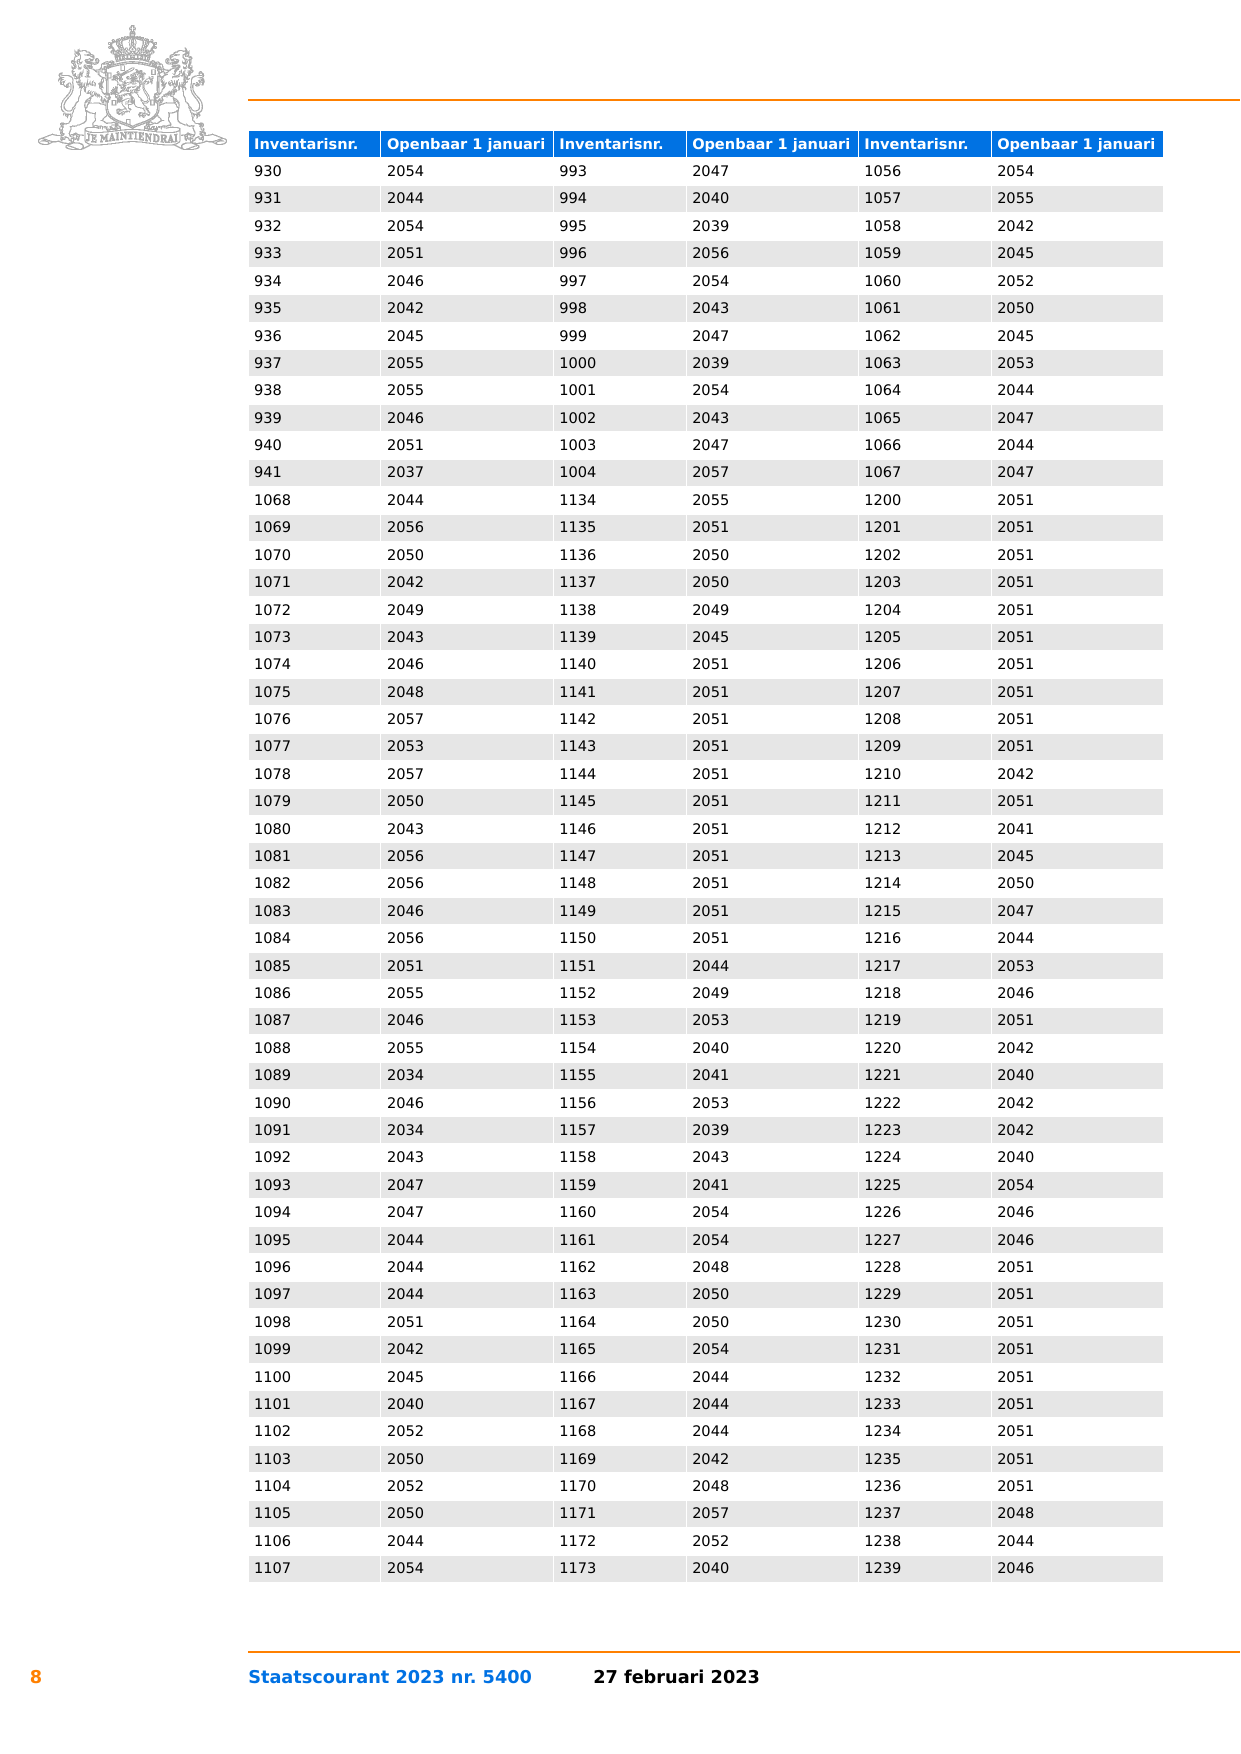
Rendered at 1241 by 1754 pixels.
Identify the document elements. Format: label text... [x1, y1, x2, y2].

table_cell 1069 [249, 515, 380, 541]
table_cell 939 [249, 405, 380, 431]
table_cell 2052 [381, 1473, 553, 1500]
table_cell 2044 [381, 1254, 553, 1281]
table_cell 1201 [859, 515, 991, 541]
table_cell 2050 [992, 871, 1163, 897]
table_cell 2057 [687, 460, 858, 486]
table_cell 1238 [859, 1528, 991, 1554]
table_cell 2044 [687, 1419, 858, 1445]
table_cell 1001 [554, 378, 686, 404]
table_cell 1138 [554, 597, 686, 623]
table_cell 2048 [992, 1501, 1163, 1527]
table_cell 2054 [381, 158, 553, 185]
table_cell 1094 [249, 1199, 380, 1226]
table_cell 2049 [687, 980, 858, 1007]
table_header Openbaar 1 januari [687, 131, 858, 157]
table_cell 2044 [992, 925, 1163, 952]
table_cell 1088 [249, 1035, 380, 1061]
table_cell 2054 [992, 158, 1163, 185]
table_cell 2051 [992, 679, 1163, 705]
table_cell 1146 [554, 816, 686, 842]
table_cell 1164 [554, 1309, 686, 1335]
table_cell 1079 [249, 789, 380, 815]
table_cell 2051 [992, 1473, 1163, 1500]
table_cell 1093 [249, 1172, 380, 1198]
table_cell 1143 [554, 734, 686, 760]
table_cell 1061 [859, 295, 991, 322]
table_cell 1144 [554, 761, 686, 787]
table_cell 2045 [992, 241, 1163, 267]
table_cell 2043 [687, 295, 858, 322]
table_cell 2051 [992, 569, 1163, 596]
table_header Inventarisnr. [249, 131, 380, 157]
table_header Inventarisnr. [554, 131, 686, 157]
table_cell 2046 [992, 1556, 1163, 1582]
table_cell 2054 [992, 1172, 1163, 1198]
table_cell 1170 [554, 1473, 686, 1500]
table_cell 2045 [992, 323, 1163, 349]
table_cell 2051 [992, 1254, 1163, 1281]
table_cell 1235 [859, 1446, 991, 1472]
table_cell 1224 [859, 1145, 991, 1171]
table_cell 1154 [554, 1035, 686, 1061]
table_cell 1217 [859, 953, 991, 979]
table_cell 1220 [859, 1035, 991, 1061]
table_cell 2051 [687, 734, 858, 760]
table_cell 1086 [249, 980, 380, 1007]
table_cell 2034 [381, 1117, 553, 1143]
table_cell 1209 [859, 734, 991, 760]
table_cell 2057 [381, 706, 553, 733]
table_cell 1097 [249, 1282, 380, 1308]
table_cell 2051 [992, 487, 1163, 513]
table_cell 1214 [859, 871, 991, 897]
table_cell 1095 [249, 1227, 380, 1253]
table_header Openbaar 1 januari [992, 131, 1163, 157]
table_cell 1166 [554, 1364, 686, 1390]
table_cell 936 [249, 323, 380, 349]
table_header Inventarisnr. [859, 131, 991, 157]
table_cell 2051 [992, 1446, 1163, 1472]
table_cell 2051 [687, 843, 858, 869]
table_cell 1062 [859, 323, 991, 349]
table_cell 1107 [249, 1556, 380, 1582]
table_cell 2051 [992, 1391, 1163, 1417]
table_cell 1222 [859, 1090, 991, 1116]
table_cell 2042 [992, 1090, 1163, 1116]
table_cell 2056 [687, 241, 858, 267]
table_cell 1078 [249, 761, 380, 787]
table_cell 2057 [381, 761, 553, 787]
table_cell 2049 [381, 597, 553, 623]
table_cell 2051 [381, 432, 553, 459]
table_cell 2050 [381, 542, 553, 568]
table_cell 933 [249, 241, 380, 267]
table_cell 2040 [687, 1035, 858, 1061]
table_cell 2055 [381, 378, 553, 404]
table_cell 1167 [554, 1391, 686, 1417]
table_cell 1239 [859, 1556, 991, 1582]
table_cell 2055 [992, 186, 1163, 212]
table_cell 2051 [687, 816, 858, 842]
table_cell 1150 [554, 925, 686, 952]
table_cell 2053 [992, 350, 1163, 376]
table_cell 2056 [381, 843, 553, 869]
table_cell 2053 [381, 734, 553, 760]
table_cell 2054 [687, 1199, 858, 1226]
table_cell 2042 [992, 1035, 1163, 1061]
table_header Openbaar 1 januari [381, 131, 553, 157]
table_cell 1152 [554, 980, 686, 1007]
table_cell 1135 [554, 515, 686, 541]
table_cell 995 [554, 213, 686, 239]
table_cell 2047 [381, 1172, 553, 1198]
table_cell 1226 [859, 1199, 991, 1226]
table_cell 1223 [859, 1117, 991, 1143]
table_cell 2046 [992, 1199, 1163, 1226]
table_cell 2051 [687, 761, 858, 787]
table_cell 2051 [992, 1336, 1163, 1363]
table_cell 1072 [249, 597, 380, 623]
table_cell 2042 [687, 1446, 858, 1472]
table_cell 999 [554, 323, 686, 349]
table_cell 1065 [859, 405, 991, 431]
table_cell 1216 [859, 925, 991, 952]
table_cell 2040 [687, 186, 858, 212]
table_cell 1161 [554, 1227, 686, 1253]
table_cell 1081 [249, 843, 380, 869]
table_cell 2051 [687, 651, 858, 678]
table_cell 2044 [687, 953, 858, 979]
table_cell 2047 [687, 323, 858, 349]
table_cell 1210 [859, 761, 991, 787]
table_cell 2042 [381, 295, 553, 322]
table_cell 1147 [554, 843, 686, 869]
table_cell 1059 [859, 241, 991, 267]
table_cell 2048 [381, 679, 553, 705]
table_cell 2048 [687, 1254, 858, 1281]
table_cell 1211 [859, 789, 991, 815]
table_cell 2039 [687, 1117, 858, 1143]
table_cell 1155 [554, 1063, 686, 1089]
table_cell 1134 [554, 487, 686, 513]
table_cell 934 [249, 268, 380, 294]
table_cell 1099 [249, 1336, 380, 1363]
table_cell 2055 [381, 350, 553, 376]
table_cell 2046 [992, 1227, 1163, 1253]
table_cell 1157 [554, 1117, 686, 1143]
table_cell 1067 [859, 460, 991, 486]
table_cell 2047 [992, 898, 1163, 924]
table_cell 2046 [381, 268, 553, 294]
table_cell 2047 [381, 1199, 553, 1226]
table_cell 2042 [992, 761, 1163, 787]
table_cell 2054 [687, 378, 858, 404]
table_cell 2050 [992, 295, 1163, 322]
table_cell 2050 [381, 1446, 553, 1472]
table_cell 2051 [687, 925, 858, 952]
table_cell 2034 [381, 1063, 553, 1089]
table_cell 1002 [554, 405, 686, 431]
table_cell 2043 [687, 405, 858, 431]
table_cell 1173 [554, 1556, 686, 1582]
table_cell 2037 [381, 460, 553, 486]
table_cell 1218 [859, 980, 991, 1007]
table_cell 1104 [249, 1473, 380, 1500]
table_cell 1156 [554, 1090, 686, 1116]
table_cell 2044 [381, 1528, 553, 1554]
table_cell 1159 [554, 1172, 686, 1198]
table_cell 1165 [554, 1336, 686, 1363]
table_cell 941 [249, 460, 380, 486]
table_cell 1208 [859, 706, 991, 733]
table_cell 1070 [249, 542, 380, 568]
table_cell 2050 [687, 1282, 858, 1308]
table_cell 2051 [381, 241, 553, 267]
table_cell 2039 [687, 350, 858, 376]
table_cell 1230 [859, 1309, 991, 1335]
table_cell 1091 [249, 1117, 380, 1143]
table_cell 2053 [687, 1090, 858, 1116]
table_cell 1206 [859, 651, 991, 678]
table_cell 1084 [249, 925, 380, 952]
table_cell 2043 [381, 624, 553, 650]
table_cell 2051 [992, 1309, 1163, 1335]
table_cell 1229 [859, 1282, 991, 1308]
table_cell 2051 [687, 898, 858, 924]
table_cell 1233 [859, 1391, 991, 1417]
table_cell 1136 [554, 542, 686, 568]
table_cell 2050 [381, 1501, 553, 1527]
table_cell 1162 [554, 1254, 686, 1281]
table_cell 1003 [554, 432, 686, 459]
table_cell 2040 [381, 1391, 553, 1417]
table_cell 1076 [249, 706, 380, 733]
table_cell 2044 [381, 186, 553, 212]
table_cell 1219 [859, 1008, 991, 1034]
table_cell 1000 [554, 350, 686, 376]
table_cell 1151 [554, 953, 686, 979]
table_cell 1231 [859, 1336, 991, 1363]
table_cell 2044 [381, 1282, 553, 1308]
table_cell 1153 [554, 1008, 686, 1034]
table_cell 2051 [992, 1364, 1163, 1390]
table_cell 931 [249, 186, 380, 212]
table_cell 1137 [554, 569, 686, 596]
table_cell 2050 [687, 1309, 858, 1335]
table_cell 1221 [859, 1063, 991, 1089]
table_cell 2051 [992, 1282, 1163, 1308]
table_cell 1141 [554, 679, 686, 705]
table_cell 1212 [859, 816, 991, 842]
table_cell 1200 [859, 487, 991, 513]
table_cell 2052 [381, 1419, 553, 1445]
table_cell 2043 [381, 816, 553, 842]
table_cell 2044 [687, 1391, 858, 1417]
table_cell 2042 [381, 569, 553, 596]
table_cell 2054 [381, 1556, 553, 1582]
table_cell 1098 [249, 1309, 380, 1335]
table_cell 2054 [687, 1336, 858, 1363]
table_cell 932 [249, 213, 380, 239]
table_cell 1237 [859, 1501, 991, 1527]
table_cell 2055 [381, 1035, 553, 1061]
table_cell 993 [554, 158, 686, 185]
table_cell 2050 [381, 789, 553, 815]
table_cell 2051 [687, 679, 858, 705]
table_cell 1207 [859, 679, 991, 705]
table_cell 1142 [554, 706, 686, 733]
table_cell 2044 [381, 487, 553, 513]
table_cell 2046 [992, 980, 1163, 1007]
table_cell 996 [554, 241, 686, 267]
table_cell 2051 [687, 515, 858, 541]
table_cell 1071 [249, 569, 380, 596]
table_cell 2040 [687, 1556, 858, 1582]
table_cell 2051 [381, 953, 553, 979]
table_cell 2051 [992, 515, 1163, 541]
table_cell 2041 [687, 1172, 858, 1198]
table_cell 1102 [249, 1419, 380, 1445]
table_cell 2045 [381, 323, 553, 349]
table_cell 1145 [554, 789, 686, 815]
table_cell 2051 [687, 706, 858, 733]
table_cell 1105 [249, 1501, 380, 1527]
table_cell 940 [249, 432, 380, 459]
table_cell 2040 [992, 1145, 1163, 1171]
table_cell 1058 [859, 213, 991, 239]
table_cell 1139 [554, 624, 686, 650]
table_cell 2050 [687, 569, 858, 596]
table_cell 2045 [687, 624, 858, 650]
table_cell 2043 [687, 1145, 858, 1171]
table_cell 2055 [687, 487, 858, 513]
table_cell 2044 [992, 432, 1163, 459]
table_cell 2052 [992, 268, 1163, 294]
table_cell 2056 [381, 925, 553, 952]
table_cell 1101 [249, 1391, 380, 1417]
table_cell 2041 [992, 816, 1163, 842]
table_cell 2046 [381, 651, 553, 678]
table_cell 2047 [992, 460, 1163, 486]
table_cell 2046 [381, 898, 553, 924]
table_cell 2054 [687, 1227, 858, 1253]
table_cell 1205 [859, 624, 991, 650]
table_cell 2045 [381, 1364, 553, 1390]
table_cell 1077 [249, 734, 380, 760]
table_cell 2047 [687, 432, 858, 459]
table_cell 1073 [249, 624, 380, 650]
table_cell 1082 [249, 871, 380, 897]
table_cell 2041 [687, 1063, 858, 1089]
table_cell 930 [249, 158, 380, 185]
table_cell 1172 [554, 1528, 686, 1554]
table_cell 1085 [249, 953, 380, 979]
table_cell 2050 [687, 542, 858, 568]
table_cell 1232 [859, 1364, 991, 1390]
table_cell 2042 [992, 1117, 1163, 1143]
table_cell 1215 [859, 898, 991, 924]
table_cell 1169 [554, 1446, 686, 1472]
table_cell 1148 [554, 871, 686, 897]
table_cell 1228 [859, 1254, 991, 1281]
picture [38, 25, 227, 150]
table_cell 2051 [992, 734, 1163, 760]
table_cell 2052 [687, 1528, 858, 1554]
table_cell 2051 [992, 597, 1163, 623]
table_cell 937 [249, 350, 380, 376]
table_cell 2057 [687, 1501, 858, 1527]
table_cell 2044 [381, 1227, 553, 1253]
table_cell 2051 [687, 871, 858, 897]
table_cell 998 [554, 295, 686, 322]
table_cell 994 [554, 186, 686, 212]
table_cell 1083 [249, 898, 380, 924]
table_cell 2056 [381, 515, 553, 541]
table_cell 2049 [687, 597, 858, 623]
table_cell 1068 [249, 487, 380, 513]
table_cell 2054 [381, 213, 553, 239]
table_cell 2045 [992, 843, 1163, 869]
table_cell 2046 [381, 405, 553, 431]
table_cell 2040 [992, 1063, 1163, 1089]
table_cell 1140 [554, 651, 686, 678]
table_cell 2051 [381, 1309, 553, 1335]
table_cell 2053 [992, 953, 1163, 979]
table_cell 2051 [992, 789, 1163, 815]
table_cell 2055 [381, 980, 553, 1007]
table_cell 1064 [859, 378, 991, 404]
table_cell 2053 [687, 1008, 858, 1034]
table_cell 1106 [249, 1528, 380, 1554]
table_cell 1160 [554, 1199, 686, 1226]
table_cell 1056 [859, 158, 991, 185]
table_cell 2044 [992, 378, 1163, 404]
table_cell 2056 [381, 871, 553, 897]
table_cell 1171 [554, 1501, 686, 1527]
table_cell 1163 [554, 1282, 686, 1308]
table_cell 2043 [381, 1145, 553, 1171]
table_cell 1203 [859, 569, 991, 596]
table_cell 1236 [859, 1473, 991, 1500]
table_cell 1066 [859, 432, 991, 459]
table_cell 1168 [554, 1419, 686, 1445]
table_cell 1149 [554, 898, 686, 924]
table_cell 1063 [859, 350, 991, 376]
table_cell 2044 [992, 1528, 1163, 1554]
table_cell 2054 [687, 268, 858, 294]
table_cell 935 [249, 295, 380, 322]
table_cell 2044 [687, 1364, 858, 1390]
table_cell 1089 [249, 1063, 380, 1089]
table_cell 1096 [249, 1254, 380, 1281]
table_cell 1100 [249, 1364, 380, 1390]
table_cell 1227 [859, 1227, 991, 1253]
table_cell 2048 [687, 1473, 858, 1500]
table_cell 2042 [381, 1336, 553, 1363]
table_cell 1092 [249, 1145, 380, 1171]
table_cell 1234 [859, 1419, 991, 1445]
table_cell 1060 [859, 268, 991, 294]
table_cell 1204 [859, 597, 991, 623]
table_cell 2051 [992, 706, 1163, 733]
table_cell 1202 [859, 542, 991, 568]
table_cell 1103 [249, 1446, 380, 1472]
table_cell 1213 [859, 843, 991, 869]
table_cell 1004 [554, 460, 686, 486]
table_cell 997 [554, 268, 686, 294]
table_cell 1057 [859, 186, 991, 212]
table_cell 2051 [992, 1008, 1163, 1034]
table_cell 1074 [249, 651, 380, 678]
table_cell 938 [249, 378, 380, 404]
table_cell 2051 [992, 542, 1163, 568]
table_cell 2039 [687, 213, 858, 239]
table_cell 2046 [381, 1090, 553, 1116]
table_cell 2042 [992, 213, 1163, 239]
table_cell 1225 [859, 1172, 991, 1198]
table_cell 2047 [687, 158, 858, 185]
table_cell 1090 [249, 1090, 380, 1116]
table_cell 2051 [687, 789, 858, 815]
table_cell 1087 [249, 1008, 380, 1034]
table_cell 1075 [249, 679, 380, 705]
table_cell 1158 [554, 1145, 686, 1171]
table_cell 2051 [992, 624, 1163, 650]
table_cell 2051 [992, 1419, 1163, 1445]
table_cell 1080 [249, 816, 380, 842]
table_cell 2047 [992, 405, 1163, 431]
table_cell 2051 [992, 651, 1163, 678]
table_cell 2046 [381, 1008, 553, 1034]
